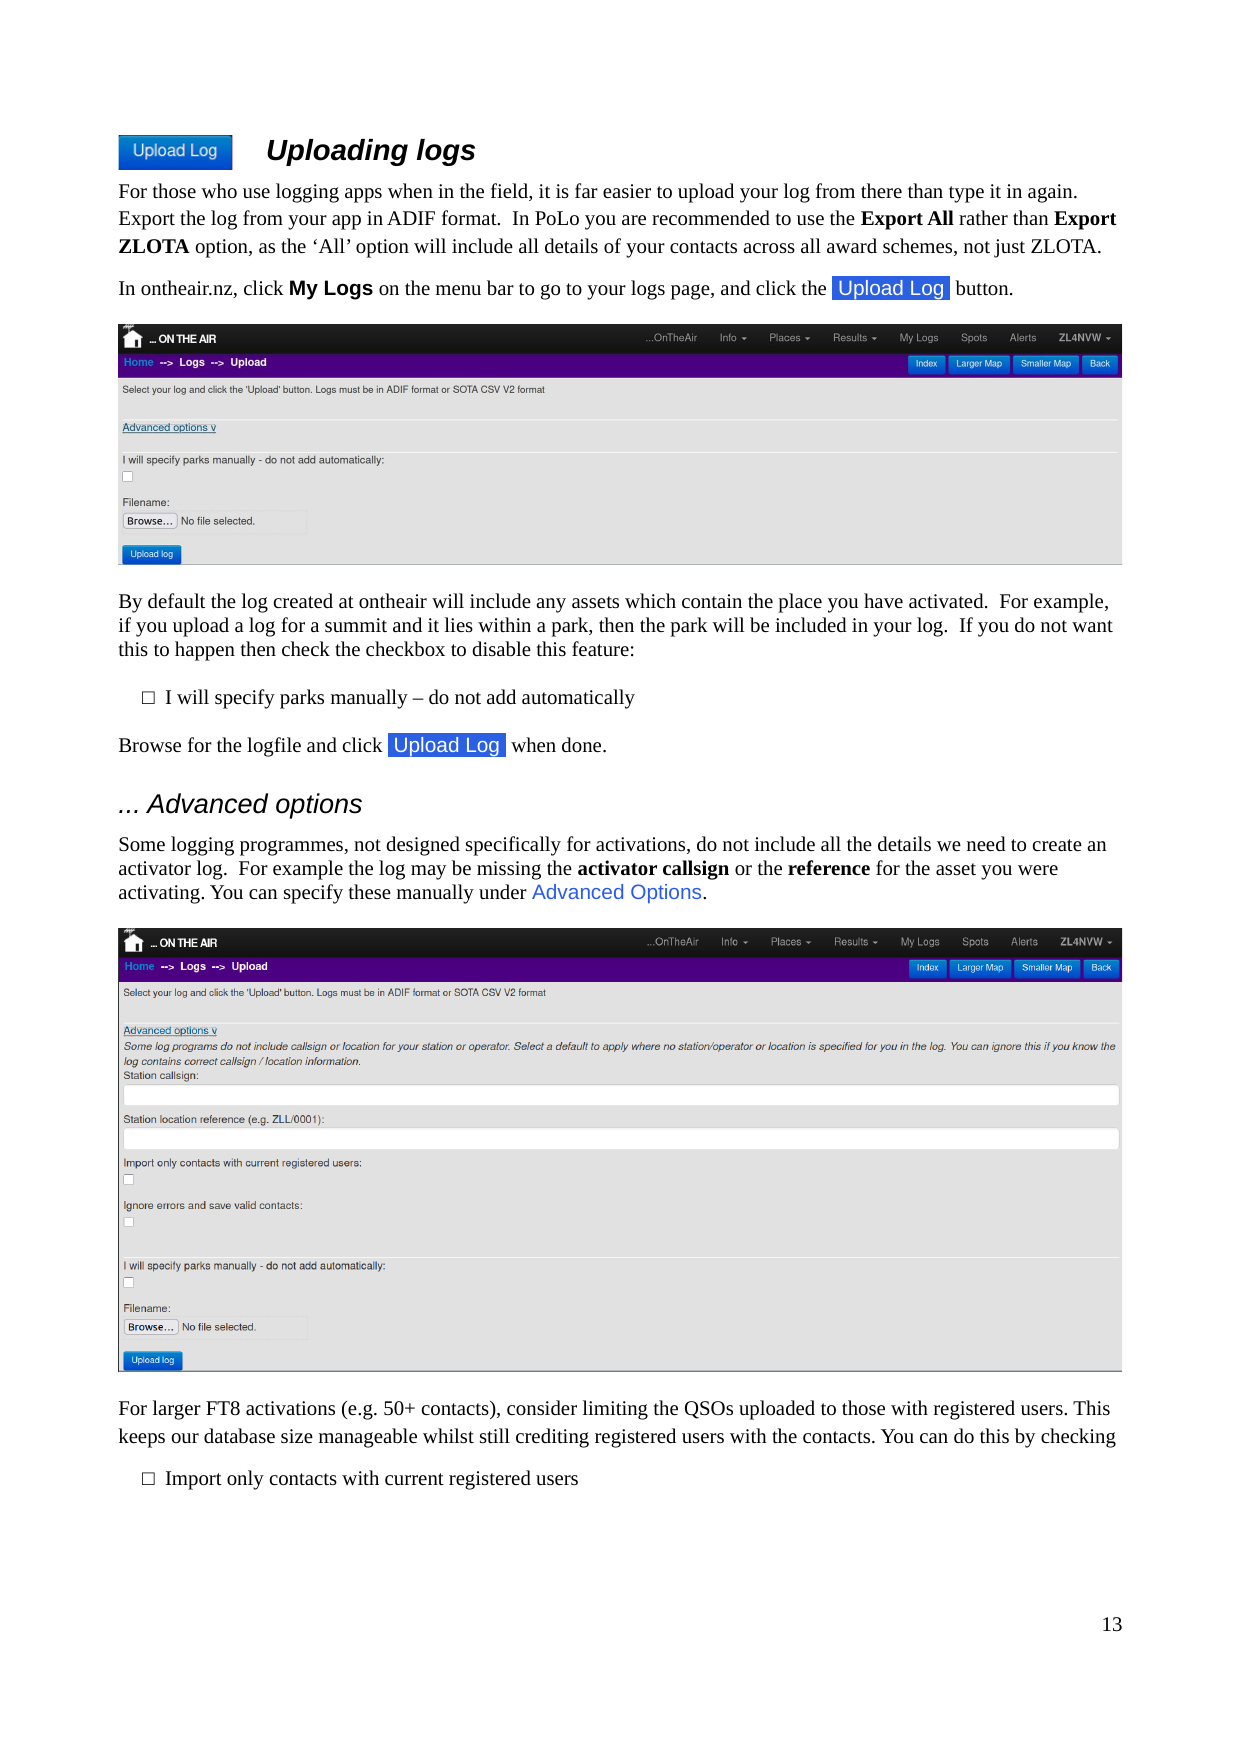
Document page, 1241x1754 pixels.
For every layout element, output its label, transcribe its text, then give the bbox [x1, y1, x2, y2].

text □ I will specify parks manually – do not add automatically [142, 685, 1122, 709]
text For those who use logging apps when in the field, it is far easier to upload your log from there than type it in again. Export the log from your app in ADIF format. In PoLo you are recommended to use the Export All rather than Export ZLOTA option, as the ‘All’ option will include all details of your contacts across all award schemes, not just ZLOTA. [118, 179, 1122, 258]
picture [118, 928, 1123, 1372]
subtitle Uploading logs [118, 133, 1122, 166]
picture [118, 324, 1123, 565]
text By default the log created at ontheair will include any assets which contain the place you have activated. For example, if you upload a log for a summit and it lies within a park, then the park will be included in your log. If you do not want this to happen then check the checkbox to disable this feature: [118, 589, 1122, 661]
picture [118, 135, 233, 170]
text In ontheair.nz, click My Logs on the menu bar to go to your logs page, and click the Upload Log button. [118, 276, 1122, 300]
subtitle ... Advanced options [118, 788, 1122, 819]
text □ Import only contacts with current registered users [142, 1466, 1122, 1490]
text Browse for the logfile and click Upload Log when done. [118, 733, 1122, 757]
text Some logging programmes, not designed specifically for activations, do not include all the details we need to create an activator log. For example the log may be missing the activator callsign or the reference for the asset you were activating. You can specify these manually under Advanced Options. [118, 832, 1122, 904]
text For larger FT8 activations (e.g. 50+ contacts), consider limiting the QSOs uploaded to those with registered users. This keeps our database size manageable whilst still crediting registered users with the contacts. You can do this by checking [118, 1396, 1122, 1448]
